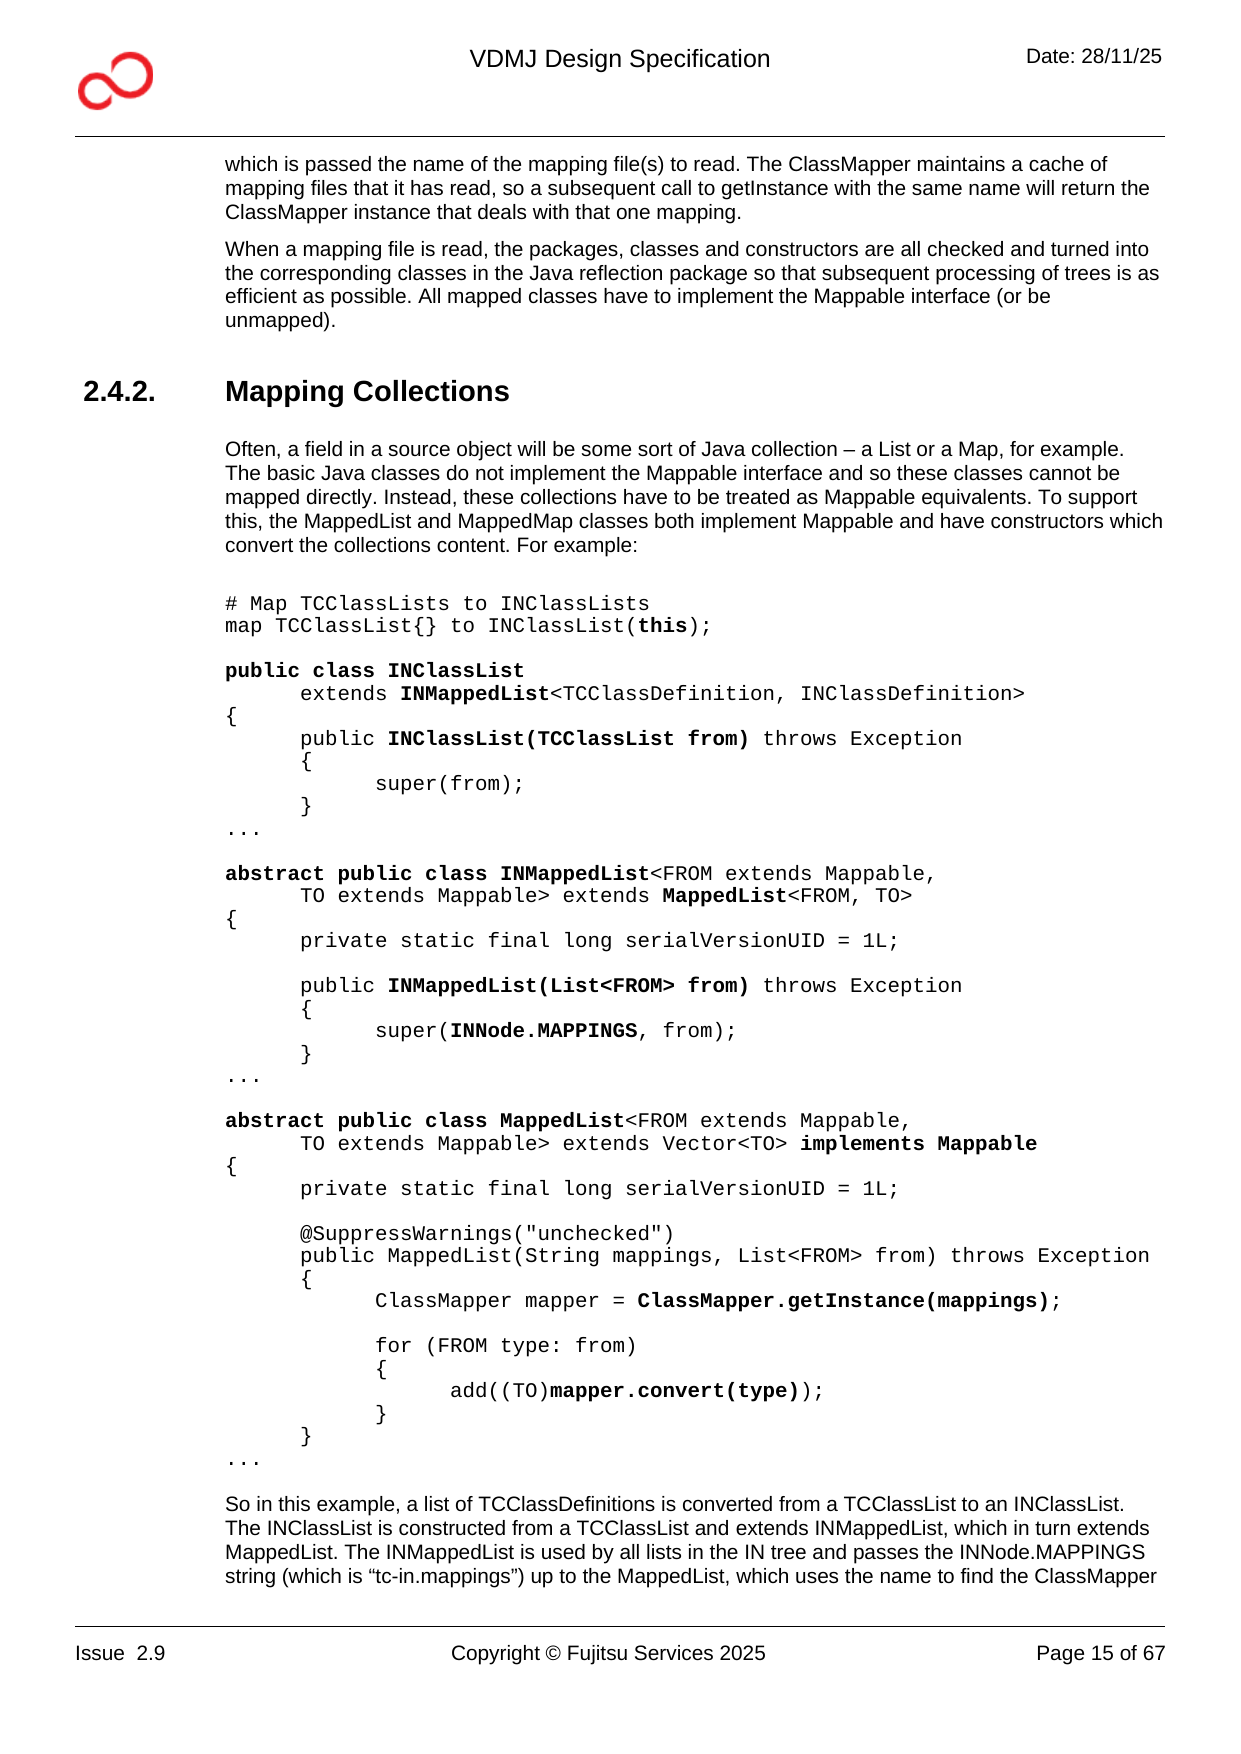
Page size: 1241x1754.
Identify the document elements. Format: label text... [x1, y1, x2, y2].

text ClassMapper mapper = ClassMapper.getInstance(mappings); [225, 1290, 1165, 1312]
text ... [225, 1065, 1165, 1087]
text # Map TCClassLists to INClassLists [225, 592, 1165, 615]
text public INMappedList(List<FROM> from) throws Exception [225, 975, 1165, 997]
text } [225, 1425, 1165, 1447]
text which is passed the name of the mapping file(s) to read. The ClassMapper maintains a cache of mapping files that it has read, so a subsequent call to getInstance with the same name will return the ClassMapper instance that deals with that one mapping. [225, 152, 1165, 224]
text ... [225, 1447, 1165, 1470]
text ... [225, 817, 1165, 840]
text public class INClassList [225, 660, 1165, 682]
picture [78, 44, 153, 120]
text TO extends Mappable> extends MappedList<FROM, TO> [225, 885, 1165, 907]
text abstract public class MappedList<FROM extends Mappable, [225, 1110, 1165, 1132]
text TO extends Mappable> extends Vector<TO> implements Mappable [225, 1132, 1165, 1155]
text { [225, 705, 1165, 727]
text private static final long serialVersionUID = 1L; [225, 930, 1165, 952]
text { [225, 997, 1165, 1020]
text add((TO)mapper.convert(type)); [225, 1380, 1165, 1402]
text So in this example, a list of TCClassDefinitions is converted from a TCClassList to an INClassList. The INClassList is constructed from a TCClassList and extends INMappedList, which in turn extends MappedList. The INMappedList is used by all lists in the IN tree and passes the INNode.MAPPINGS string (which is “tc-in.mappings”) up to the MappedList, which uses the name to find the ClassMapper [225, 1492, 1165, 1588]
text public MappedList(String mappings, List<FROM> from) throws Exception [225, 1245, 1165, 1267]
text { [225, 1267, 1165, 1290]
text } [225, 1402, 1165, 1425]
text When a mapping file is read, the packages, classes and constructors are all checked and turned into the corresponding classes in the Java reflection package so that subsequent processing of trees is as efficient as possible. All mapped classes have to implement the Mappable interface (or be unmapped). [225, 237, 1165, 333]
text super(INNode.MAPPINGS, from); [225, 1020, 1165, 1042]
text } [225, 795, 1165, 817]
text private static final long serialVersionUID = 1L; [225, 1177, 1165, 1200]
text { [225, 750, 1165, 772]
text abstract public class INMappedList<FROM extends Mappable, [225, 862, 1165, 885]
text Often, a field in a source object will be some sort of Java collection – a List or a Map, for example. The basic Java classes do not implement the Mappable interface and so these classes cannot be mapped directly. Instead, these collections have to be treated as Mappable equivalents. To support this, the MappedList and MappedMap classes both implement Mappable and have constructors which convert the collections content. For example: [225, 438, 1165, 557]
subtitle Mapping Collections [75, 375, 1165, 408]
text map TCClassList{} to INClassList(this); [225, 615, 1165, 637]
text super(from); [225, 772, 1165, 795]
text { [225, 1357, 1165, 1380]
text for (FROM type: from) [225, 1335, 1165, 1357]
text extends INMappedList<TCClassDefinition, INClassDefinition> [225, 682, 1165, 705]
text } [225, 1042, 1165, 1065]
text @SuppressWarnings("unchecked") [225, 1222, 1165, 1245]
text public INClassList(TCClassList from) throws Exception [225, 727, 1165, 750]
text { [225, 907, 1165, 930]
text { [225, 1155, 1165, 1177]
